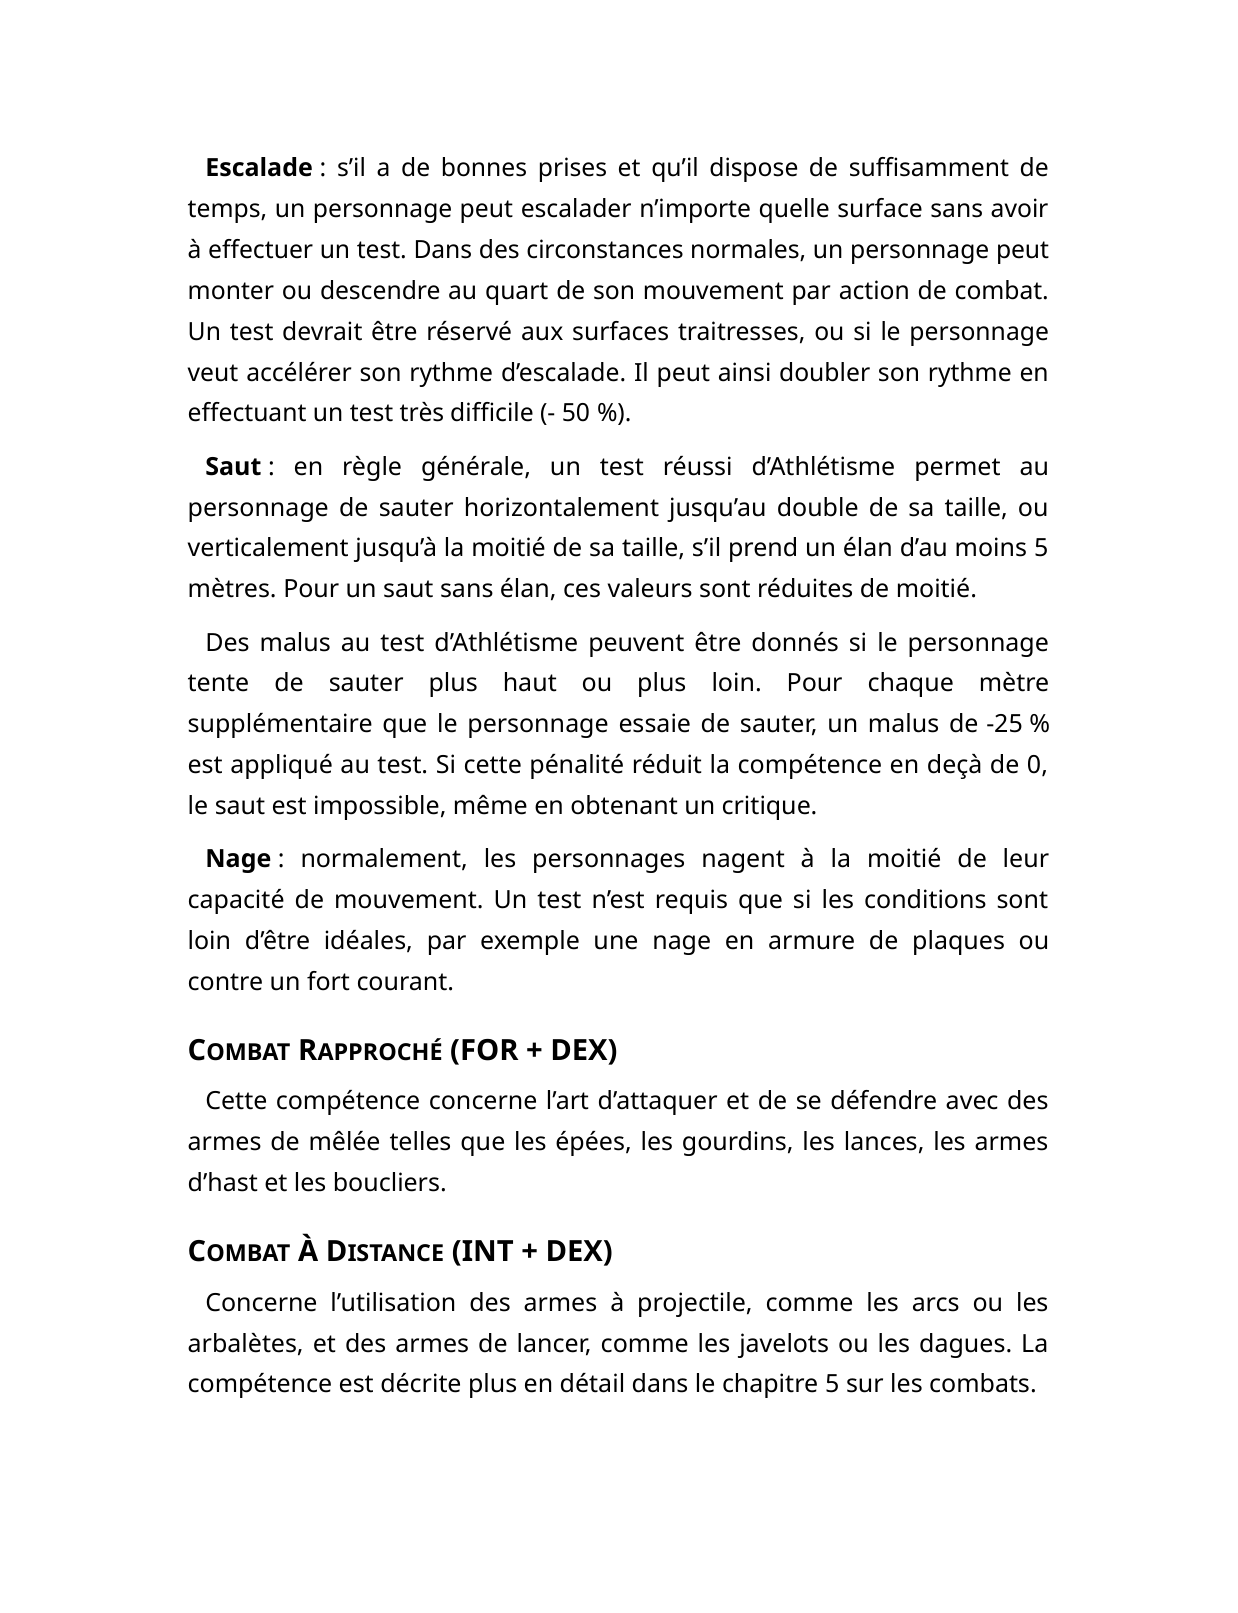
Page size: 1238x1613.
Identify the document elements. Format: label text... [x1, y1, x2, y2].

text Saut : en règle générale, un test réussi d’Athlétisme permet au personnage de sauter horizontalement jusqu’au double de sa taille, ou verticalement jusqu’à la moitié de sa taille, s’il prend un élan d’au moins 5 mètres. Pour un saut sans élan, ces valeurs sont réduites de moitié. [187, 448, 1050, 605]
text Des malus au test d’Athlétisme peuvent être donnés si le personnage tente de sauter plus haut ou plus loin. Pour chaque mètre supplémentaire que le personnage essaie de sauter, un malus de -25 % est appliqué au test. Si cette pénalité réduit la compétence en deçà de 0, le saut est impossible, même en obtenant un critique. [187, 624, 1050, 822]
text Cette compétence concerne l’art d’attaquer et de se défendre avec des armes de mêlée telles que les épées, les gourdins, les lances, les armes d’hast et les boucliers. [187, 1083, 1050, 1199]
text Concerne l’utilisation des armes à projectile, comme les arcs ou les arbalètes, et des armes de lancer, comme les javelots ou les dagues. La compétence est décrite plus en détail dans le chapitre 5 sur les combats. [187, 1284, 1050, 1400]
text Combat À Distance (INT + DEX) [187, 1231, 1050, 1270]
text Escalade : s’il a de bonnes prises et qu’il dispose de suffisamment de temps, un personnage peut escalader n’importe quelle surface sans avoir à effectuer un test. Dans des circonstances normales, un personnage peut monter ou descendre au quart de son mouvement par action de combat. Un test devrait être réservé aux surfaces traitresses, ou si le personnage veut accélérer son rythme d’escalade. Il peut ainsi doubler son rythme en effectuant un test très difficile (- 50 %). [187, 150, 1050, 429]
text Nage : normalement, les personnages nagent à la moitié de leur capacité de mouvement. Un test n’est requis que si les conditions sont loin d’être idéales, par exemple une nage en armure de plaques ou contre un fort courant. [187, 841, 1050, 997]
text Combat Rapproché (FOR + DEX) [187, 1029, 1050, 1069]
